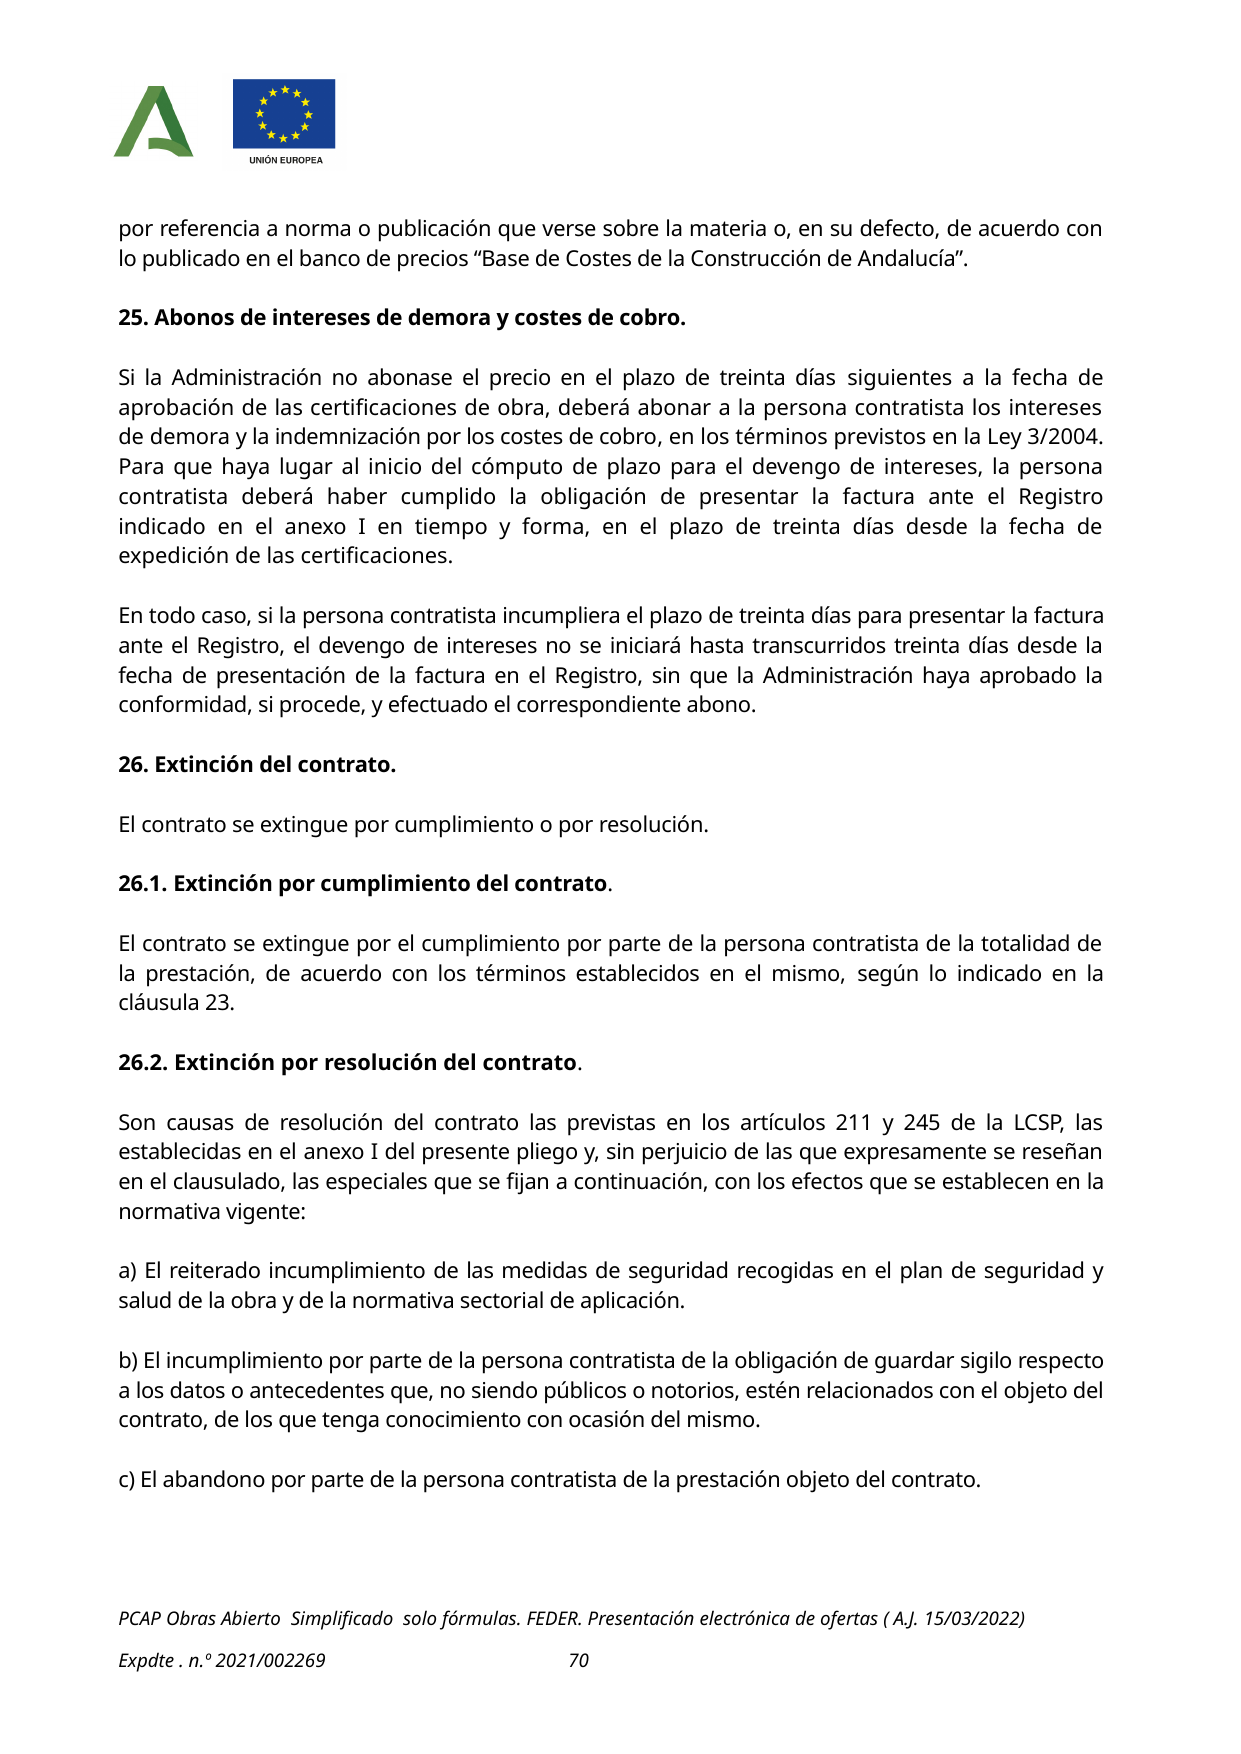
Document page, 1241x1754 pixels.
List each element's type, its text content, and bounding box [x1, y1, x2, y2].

text 26.2. Extinción por resolución del contrato. [118, 1047, 1104, 1077]
text 26. Extinción del contrato. [118, 749, 1104, 779]
text El contrato se extingue por cumplimiento o por resolución. [118, 808, 1104, 838]
picture [221, 73, 347, 171]
text a) El reiterado incumplimiento de las medidas de seguridad recogidas en el plan de seguridad y salud de la obra y de la normativa sectorial de aplicación. [118, 1255, 1104, 1315]
text En todo caso, si la persona contratista incumpliera el plazo de treinta días para presentar la factura ante el Registro, el devengo de intereses no se iniciará hasta transcurridos treinta días desde la fecha de presentación de la factura en el Registro, sin que la Administración haya aprobado la conformidad, si procede, y efectuado el correspondiente abono. [118, 600, 1104, 719]
text por referencia a norma o publicación que verse sobre la materia o, en su defecto, de acuerdo con lo publicado en el banco de precios “Base de Costes de la Construcción de Andalucía”. [118, 213, 1104, 272]
picture [109, 81, 198, 161]
text c) El abandono por parte de la persona contratista de la prestación objeto del contrato. [118, 1464, 1104, 1494]
text b) El incumplimiento por parte de la persona contratista de la obligación de guardar sigilo respecto a los datos o antecedentes que, no siendo públicos o notorios, estén relacionados con el objeto del contrato, de los que tenga conocimiento con ocasión del mismo. [118, 1345, 1104, 1434]
text El contrato se extingue por el cumplimiento por parte de la persona contratista de la totalidad de la prestación, de acuerdo con los términos establecidos en el mismo, según lo indicado en la cláusula 23. [118, 928, 1104, 1017]
text Son causas de resolución del contrato las previstas en los artículos 211 y 245 de la LCSP, las establecidas en el anexo I del presente pliego y, sin perjuicio de las que expresamente se reseñan en el clausulado, las especiales que se fijan a continuación, con los efectos que se establecen en la normativa vigente: [118, 1106, 1104, 1226]
text 25. Abonos de intereses de demora y costes de cobro. [118, 302, 1104, 332]
text Si la Administración no abonase el precio en el plazo de treinta días siguientes a la fecha de aprobación de las certificaciones de obra, deberá abonar a la persona contratista los intereses de demora y la indemnización por los costes de cobro, en los términos previstos en la Ley 3/2004. Para que haya lugar al inicio del cómputo de plazo para el devengo de intereses, la persona contratista deberá haber cumplido la obligación de presentar la factura ante el Registro indicado en el anexo I en tiempo y forma, en el plazo de treinta días desde la fecha de expedición de las certificaciones. [118, 362, 1104, 570]
text 26.1. Extinción por cumplimiento del contrato. [118, 868, 1104, 898]
